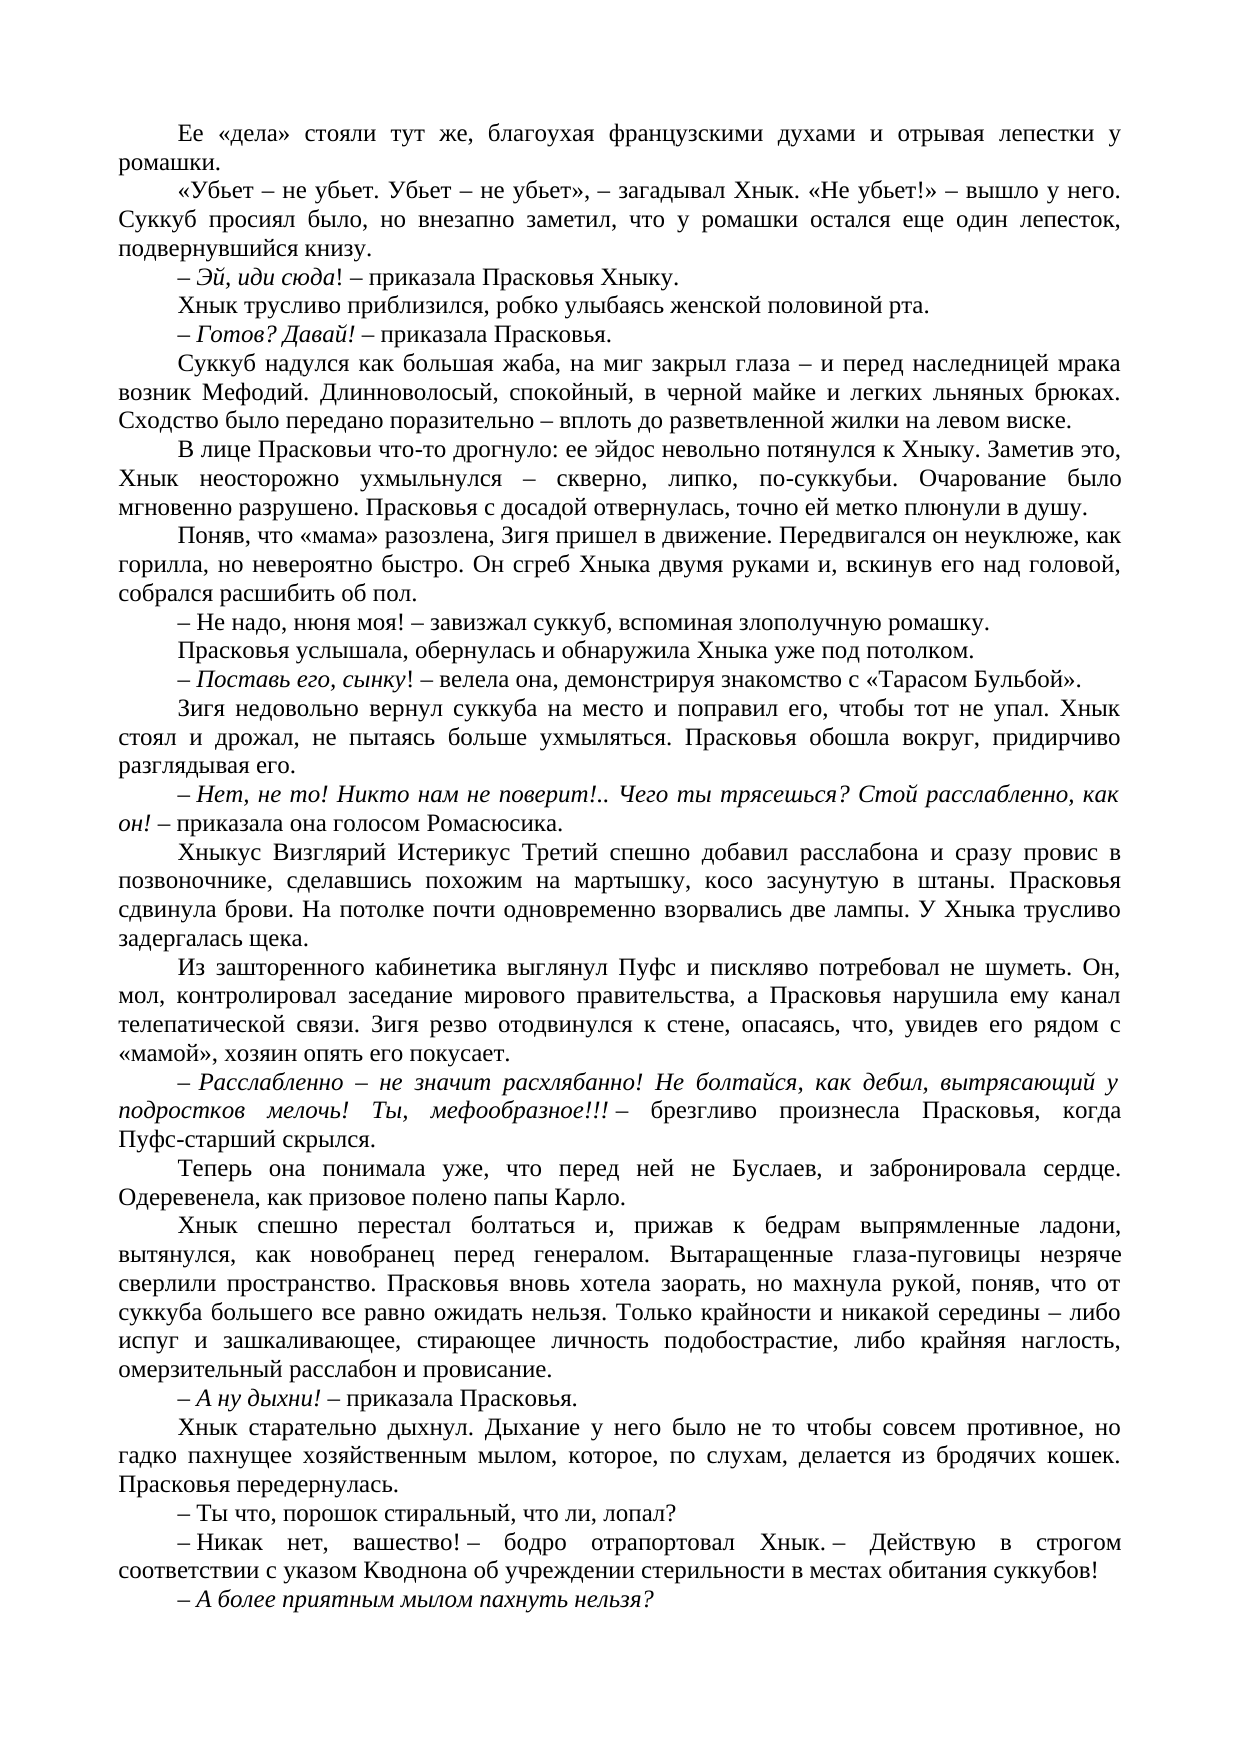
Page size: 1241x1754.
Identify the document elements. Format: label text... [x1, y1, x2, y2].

text – Не надо, нюня моя! – завизжал суккуб, вспоминая злополучную ромашку. [118, 607, 1122, 636]
text – Эй, иди сюда! – приказала Прасковья Хныку. [118, 262, 1122, 291]
text Из зашторенного кабинетика выглянул Пуфс и пискляво потребовал не шуметь. Он, мол, контролировал заседание мирового правительства, а Прасковья нарушила ему канал телепатической связи. Зигя резво отодвинулся к стене, опасаясь, что, увидев его рядом с «мамой», хозяин опять его покусает. [118, 952, 1122, 1067]
text – Расслабленно – не значит расхлябанно! Не болтайся, как дебил, вытрясающий у подростков мелочь! Ты, мефообразное!!! – брезгливо произнесла Прасковья, когда Пуфс‑старший скрылся. [118, 1067, 1122, 1153]
text – А ну дыхни! – приказала Прасковья. [118, 1383, 1122, 1412]
text В лице Прасковьи что‑то дрогнуло: ее эйдос невольно потянулся к Хныку. Заметив это, Хнык неосторожно ухмыльнулся – скверно, липко, по‑суккубьи. Очарование было мгновенно разрушено. Прасковья с досадой отвернулась, точно ей метко плюнули в душу. [118, 434, 1122, 521]
text – Готов? Давай! – приказала Прасковья. [118, 319, 1122, 348]
text – Нет, не то! Никто нам не поверит!.. Чего ты трясешься? Стой расслабленно, как он! – приказала она голосом Ромасюсика. [118, 779, 1122, 837]
text Суккуб надулся как большая жаба, на миг закрыл глаза – и перед наследницей мрака возник Мефодий. Длинноволосый, спокойный, в черной майке и легких льняных брюках. Сходство было передано поразительно – вплоть до разветвленной жилки на левом виске. [118, 348, 1122, 434]
text «Убьет – не убьет. Убьет – не убьет», – загадывал Хнык. «Не убьет!» – вышло у него. Суккуб просиял было, но внезапно заметил, что у ромашки остался еще один лепесток, подвернувшийся книзу. [118, 176, 1122, 262]
text – Ты что, порошок стиральный, что ли, лопал? [118, 1498, 1122, 1527]
text Хнык спешно перестал болтаться и, прижав к бедрам выпрямленные ладони, вытянулся, как новобранец перед генералом. Вытаращенные глаза‑пуговицы незряче сверлили пространство. Прасковья вновь хотела заорать, но махнула рукой, поняв, что от суккуба большего все равно ожидать нельзя. Только крайности и никакой середины – либо испуг и зашкаливающее, стирающее личность подобострастие, либо крайняя наглость, омерзительный расслабон и провисание. [118, 1211, 1122, 1383]
text Хныкус Визглярий Истерикус Третий спешно добавил расслабона и сразу провис в позвоночнике, сделавшись похожим на мартышку, косо засунутую в штаны. Прасковья сдвинула брови. На потолке почти одновременно взорвались две лампы. У Хныка трусливо задергалась щека. [118, 837, 1122, 952]
text – Никак нет, вашество! – бодро отрапортовал Хнык. – Действую в строгом соответствии с указом Кводнона об учреждении стерильности в местах обитания суккубов! [118, 1527, 1122, 1584]
text Теперь она понимала уже, что перед ней не Буслаев, и забронировала сердце. Одеревенела, как призовое полено папы Карло. [118, 1153, 1122, 1211]
text Поняв, что «мама» разозлена, Зигя пришел в движение. Передвигался он неуклюже, как горилла, но невероятно быстро. Он сгреб Хныка двумя руками и, вскинув его над головой, собрался расшибить об пол. [118, 521, 1122, 607]
text Прасковья услышала, обернулась и обнаружила Хныка уже под потолком. [118, 636, 1122, 664]
text Зигя недовольно вернул суккуба на место и поправил его, чтобы тот не упал. Хнык стоял и дрожал, не пытаясь больше ухмыляться. Прасковья обошла вокруг, придирчиво разглядывая его. [118, 693, 1122, 779]
text Хнык трусливо приблизился, робко улыбаясь женской половиной рта. [118, 291, 1122, 319]
text Ее «дела» стояли тут же, благоухая французскими духами и отрывая лепестки у ромашки. [118, 118, 1122, 176]
text – А более приятным мылом пахнуть нельзя? [118, 1584, 1122, 1613]
text Хнык старательно дыхнул. Дыхание у него было не то чтобы совсем противное, но гадко пахнущее хозяйственным мылом, которое, по слухам, делается из бродячих кошек. Прасковья передернулась. [118, 1412, 1122, 1498]
text – Поставь его, сынку! – велела она, демонстрируя знакомство с «Тарасом Бульбой». [118, 664, 1122, 693]
